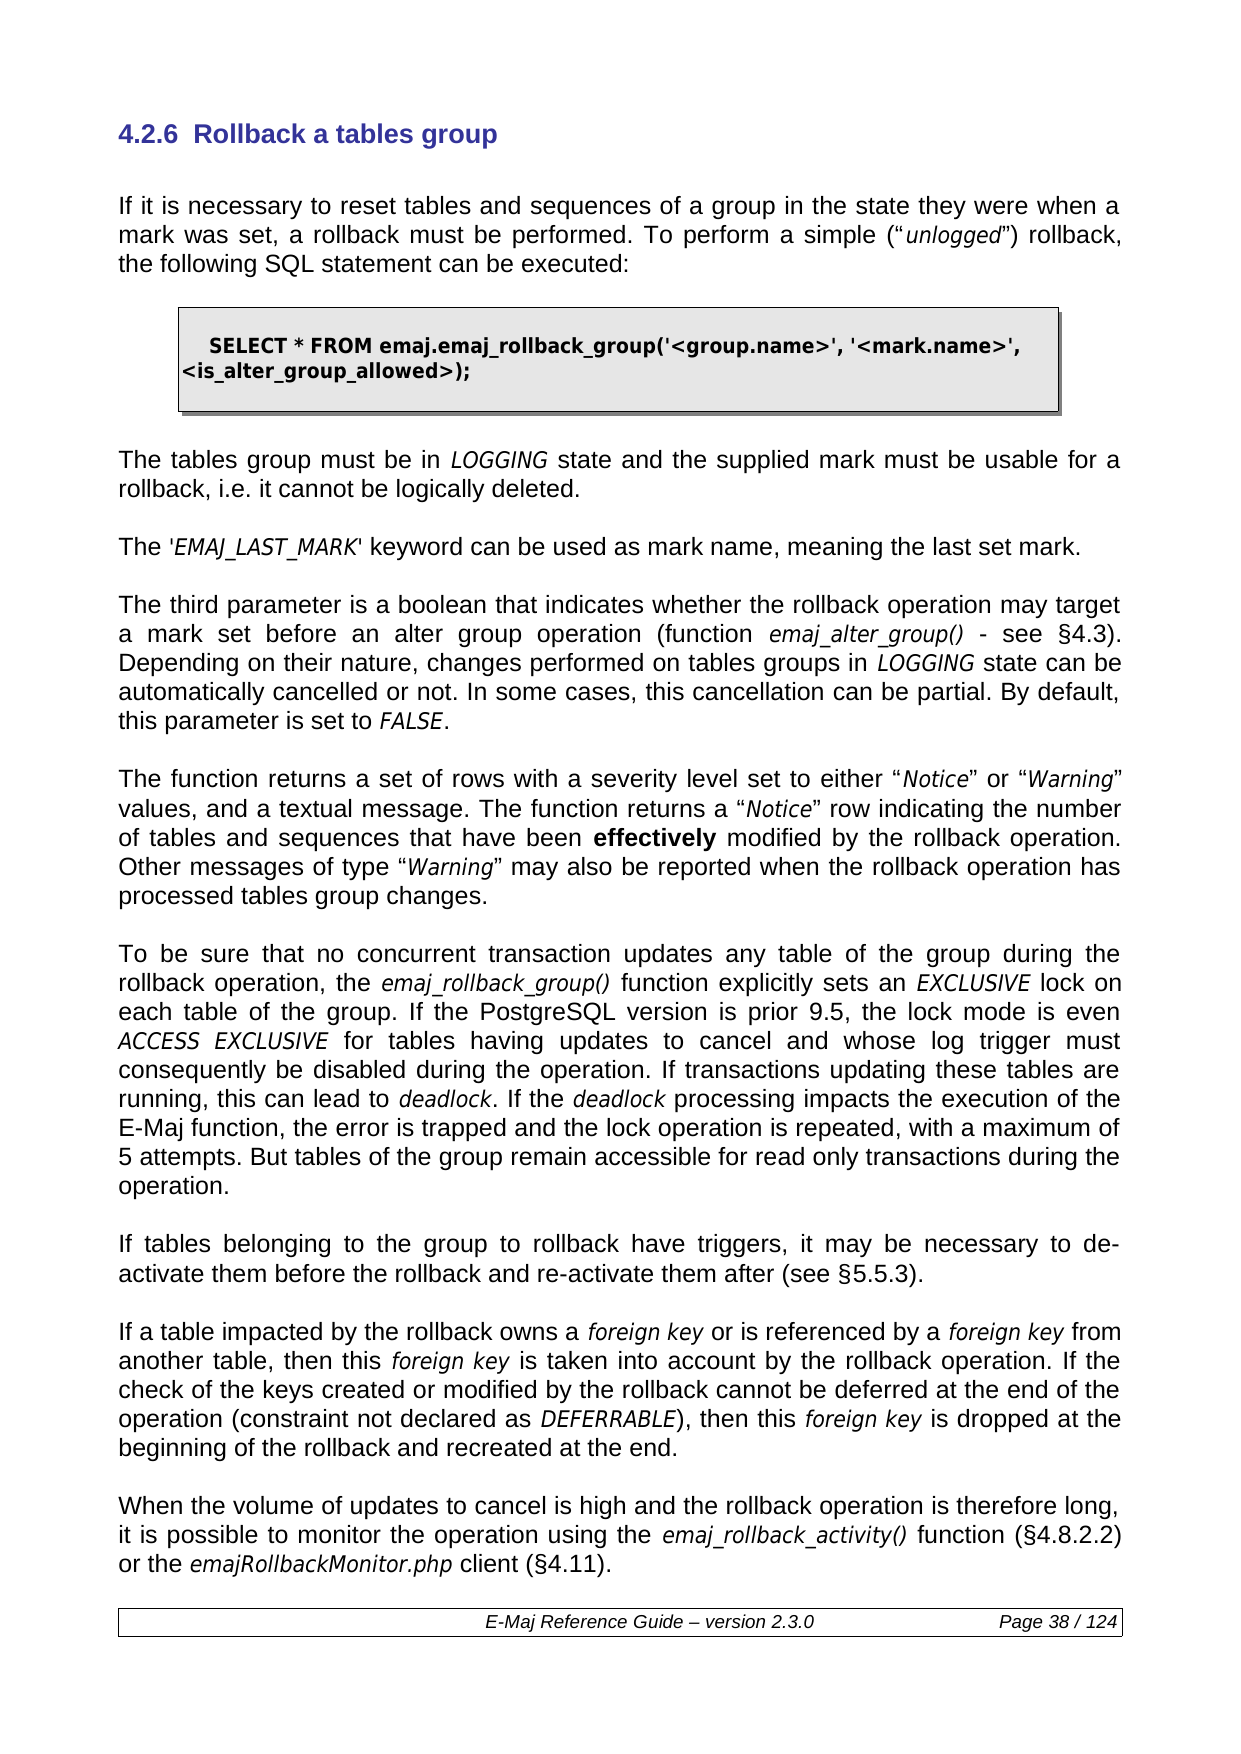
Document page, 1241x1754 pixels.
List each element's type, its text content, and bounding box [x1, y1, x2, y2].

text If it is necessary to reset tables and sequences of a group in the state they were when a mark was set, a rollback must be performed. To perform a simple (“unlogged”) rollback, the following SQL statement can be executed: [118, 191, 1122, 278]
text To be sure that no concurrent transaction updates any table of the group during the rollback operation, the emaj_rollback_group() function explicitly sets an EXCLUSIVE lock on each table of the group. If the PostgreSQL version is prior 9.5, the lock mode is even ACCESS EXCLUSIVE for tables having updates to cancel and whose log trigger must consequently be disabled during the operation. If transactions updating these tables are running, this can lead to deadlock. If the deadlock processing impacts the execution of the E-Maj function, the error is trapped and the lock operation is repeated, with a maximum of 5 attempts. But tables of the group remain accessible for read only transactions during the operation. [118, 939, 1122, 1200]
subtitle Rollback a tables group [118, 118, 1122, 149]
text If tables belonging to the group to rollback have triggers, it may be necessary to de-activate them before the rollback and re-activate them after (see §5.5.3). [118, 1229, 1122, 1287]
text The function returns a set of rows with a severity level set to either “Notice” or “Warning” values, and a textual message. The function returns a “Notice” row indicating the number of tables and sequences that have been effectively modified by the rollback operation. Other messages of type “Warning” may also be reported when the rollback operation has processed tables group changes. [118, 764, 1122, 910]
text The tables group must be in LOGGING state and the supplied mark must be usable for a rollback, i.e. it cannot be logically deleted. [118, 445, 1122, 503]
text The third parameter is a boolean that indicates whether the rollback operation may target a mark set before an alter group operation (function emaj_alter_group() - see §4.3). Depending on their nature, changes performed on tables groups in LOGGING state can be automatically cancelled or not. In some cases, this cancellation can be partial. By default, this parameter is set to FALSE. [118, 590, 1122, 735]
text SELECT * FROM emaj.emaj_rollback_group('<group.name>', '<mark.name>', <is_alter_group_allowed>); [179, 331, 1058, 380]
text When the volume of updates to cancel is high and the rollback operation is therefore long, it is possible to monitor the operation using the emaj_rollback_activity() function (§4.8.2.2) or the emajRollbackMonitor.php client (§4.11). [118, 1491, 1122, 1578]
text The 'EMAJ_LAST_MARK' keyword can be used as mark name, meaning the last set mark. [118, 532, 1122, 561]
text If a table impacted by the rollback owns a foreign key or is referenced by a foreign key from another table, then this foreign key is taken into account by the rollback operation. If the check of the keys created or modified by the rollback cannot be deferred at the end of the operation (constraint not declared as DEFERRABLE), then this foreign key is dropped at the beginning of the rollback and recreated at the end. [118, 1317, 1122, 1462]
